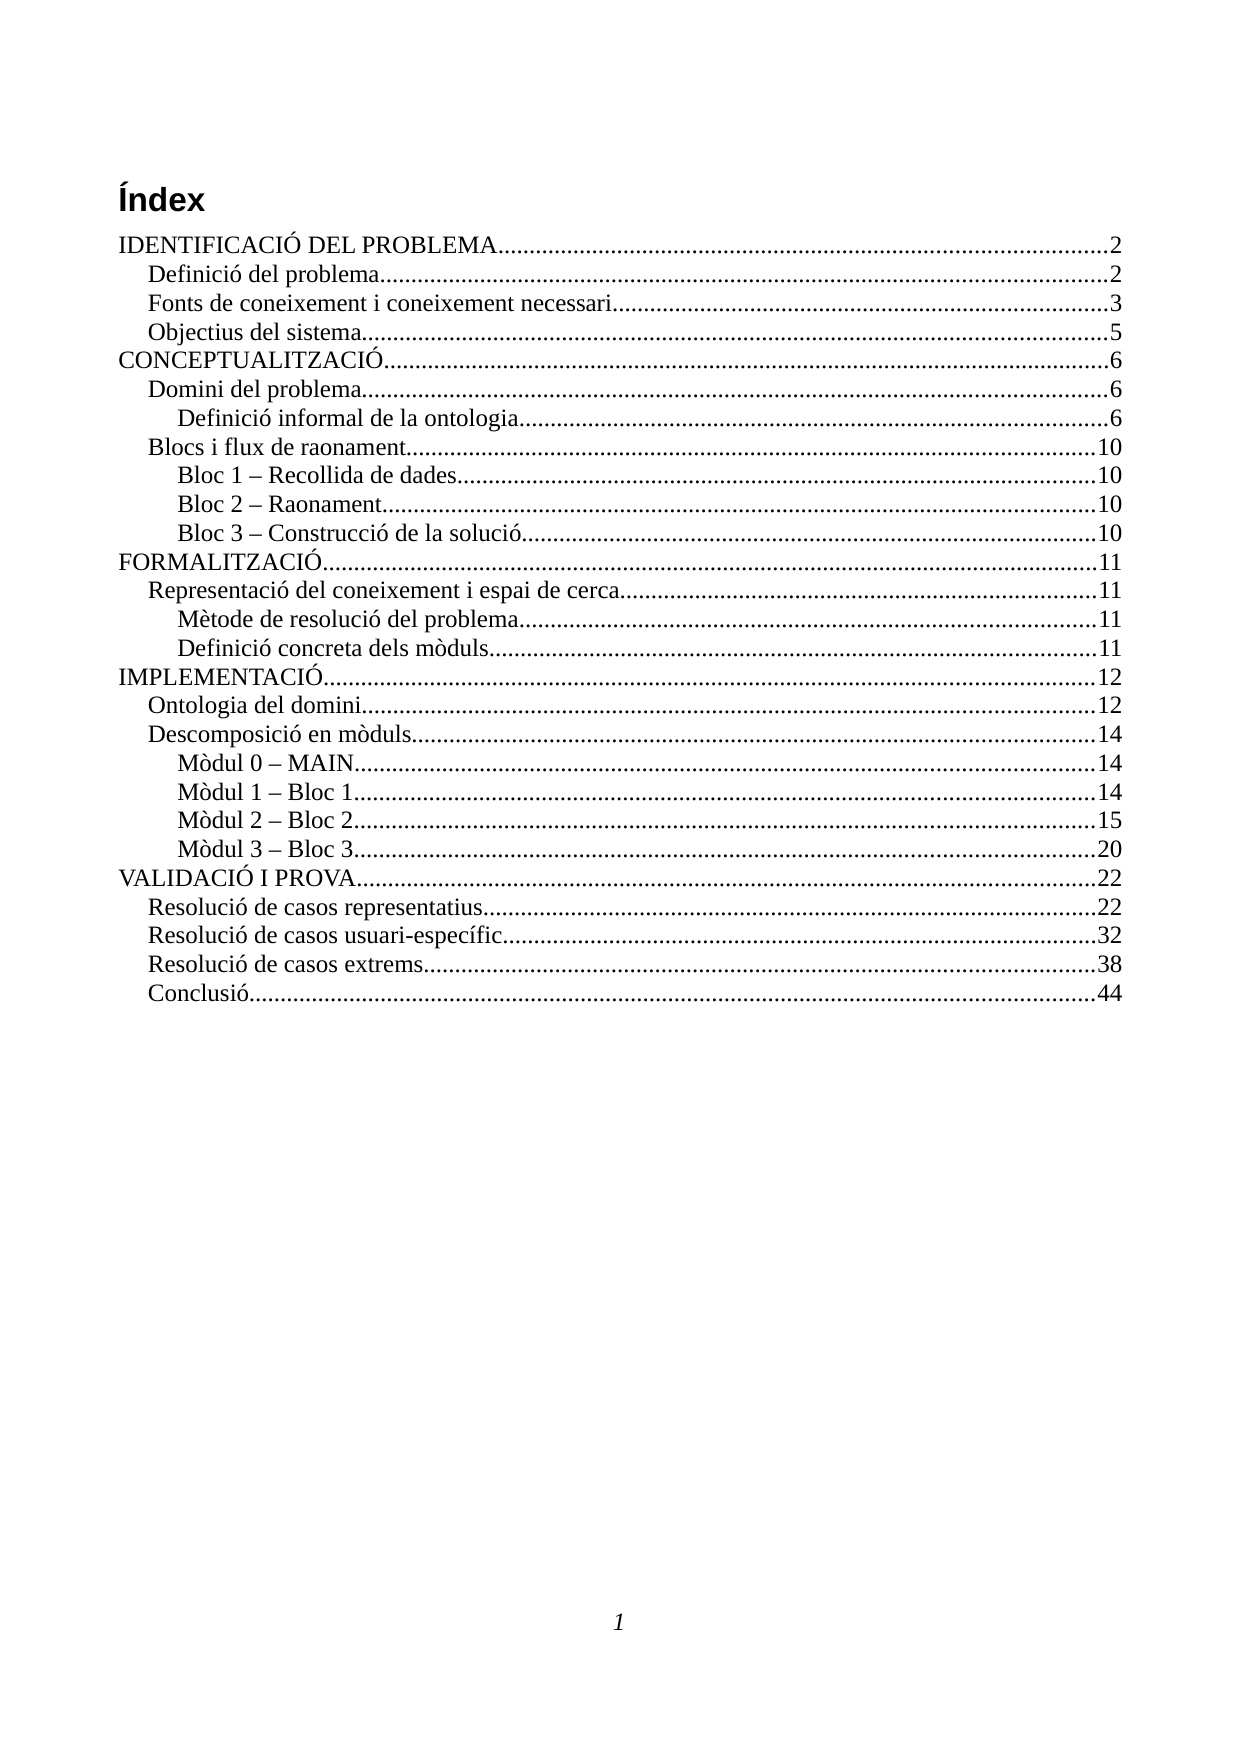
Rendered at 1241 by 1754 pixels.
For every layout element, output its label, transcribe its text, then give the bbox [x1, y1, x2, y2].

text Bloc 2 – Raonament 10 [177, 489, 1122, 518]
text Ontologia del domini 12 [148, 691, 1122, 719]
text IDENTIFICACIÓ DEL PROBLEMA 2 [118, 231, 1122, 259]
text IMPLEMENTACIÓ 12 [118, 662, 1122, 691]
text Blocs i flux de raonament 10 [148, 432, 1122, 461]
text FORMALITZACIÓ 11 [118, 547, 1122, 576]
text Conclusió 44 [148, 978, 1122, 1007]
text Mòdul 0 – MAIN 14 [177, 748, 1122, 777]
text Mètode de resolució del problema 11 [177, 604, 1122, 633]
text Definició informal de la ontologia 6 [177, 403, 1122, 432]
text Mòdul 2 – Bloc 2 15 [177, 806, 1122, 834]
text Domini del problema 6 [148, 374, 1122, 403]
text VALIDACIÓ I PROVA 22 [118, 863, 1122, 892]
text Bloc 1 – Recollida de dades 10 [177, 461, 1122, 489]
text Resolució de casos usuari-específic 32 [148, 921, 1122, 949]
text Representació del coneixement i espai de cerca 11 [148, 576, 1122, 604]
text Definició del problema 2 [148, 259, 1122, 288]
text Fonts de coneixement i coneixement necessari 3 [148, 288, 1122, 317]
text Mòdul 1 – Bloc 1 14 [177, 777, 1122, 806]
text CONCEPTUALITZACIÓ 6 [118, 346, 1122, 374]
text Bloc 3 – Construcció de la solució 10 [177, 518, 1122, 547]
text Descomposició en mòduls 14 [148, 719, 1122, 748]
text Definició concreta dels mòduls 11 [177, 633, 1122, 662]
subtitle Índex [118, 180, 1122, 218]
text Resolució de casos representatius 22 [148, 892, 1122, 921]
text Resolució de casos extrems 38 [148, 949, 1122, 978]
text Objectius del sistema 5 [148, 317, 1122, 346]
text Mòdul 3 – Bloc 3 20 [177, 834, 1122, 863]
